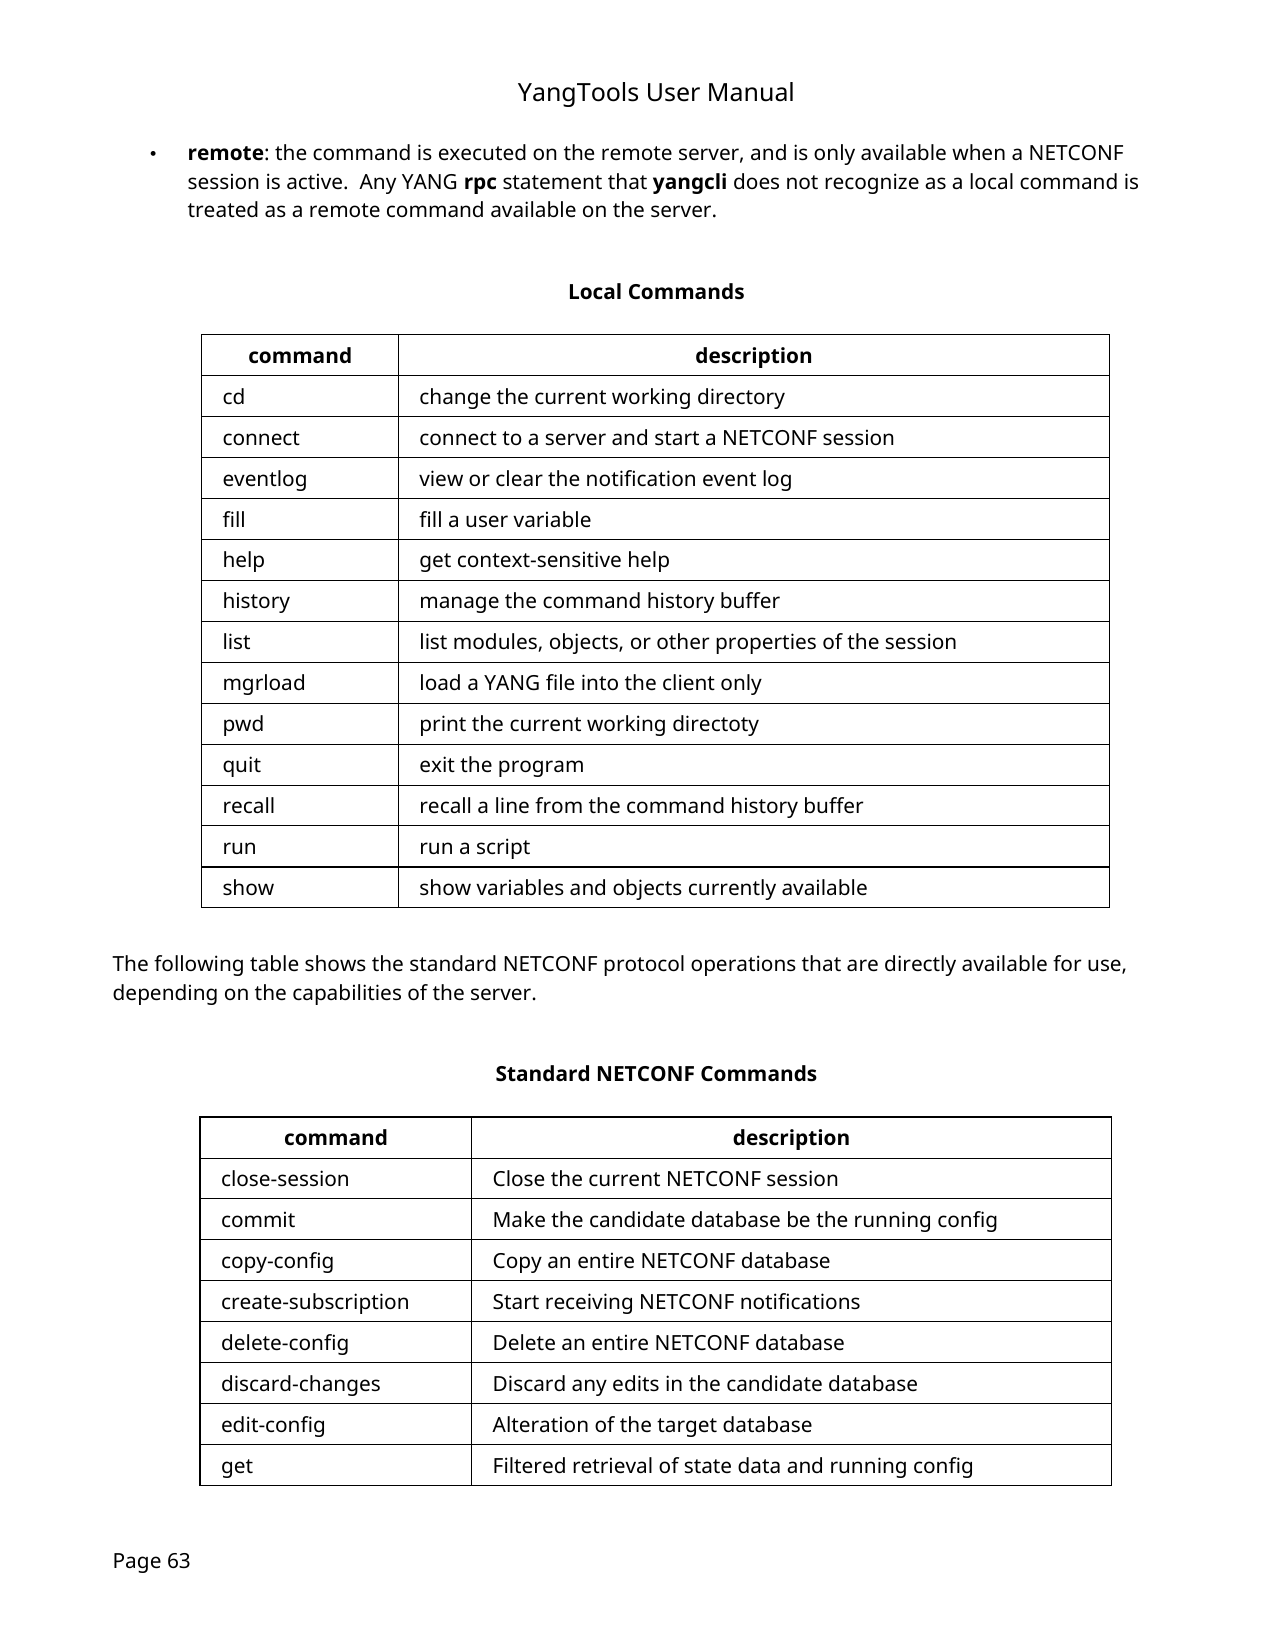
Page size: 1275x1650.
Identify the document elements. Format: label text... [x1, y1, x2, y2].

table_cell Filtered retrieval of state data and running config [472, 1445, 1111, 1485]
table_cell Make the candidate database be the running config [472, 1199, 1111, 1239]
table_cell load a YANG file into the client only [399, 663, 1109, 703]
table_cell Alteration of the target database [472, 1404, 1111, 1444]
table_cell connect to a server and start a NETCONF session [399, 417, 1109, 457]
subtitle Local Commands [127, 277, 1185, 306]
table_cell recall [202, 786, 398, 825]
table_cell edit-config [201, 1404, 471, 1444]
table_cell print the current working directoty [399, 704, 1109, 743]
table_cell delete-config [201, 1322, 471, 1362]
table_cell copy-config [201, 1240, 471, 1280]
table_cell cd [202, 376, 398, 416]
table_cell mgrload [202, 663, 398, 703]
table_header description [472, 1118, 1111, 1157]
table_cell Close the current NETCONF session [472, 1159, 1111, 1198]
list remote: the command is executed on the remote server, and is only available when a NETCONF session is active. Any YANG rpc statement that yangcli does not recognize as a local command is treated as a remote command available on the server. [150, 138, 1200, 224]
table_cell get context-sensitive help [399, 540, 1109, 580]
table_cell pwd [202, 704, 398, 743]
table_header command [201, 1118, 471, 1157]
table_header description [399, 335, 1109, 375]
table_cell list modules, objects, or other properties of the session [399, 622, 1109, 662]
table_cell Delete an entire NETCONF database [472, 1322, 1111, 1362]
table_cell Copy an entire NETCONF database [472, 1240, 1111, 1280]
table_cell list [202, 622, 398, 662]
table_cell connect [202, 417, 398, 457]
table_cell Start receiving NETCONF notifications [472, 1281, 1111, 1321]
table_cell eventlog [202, 458, 398, 498]
table_cell commit [201, 1199, 471, 1239]
table_cell create-subscription [201, 1281, 471, 1321]
table_cell close-session [201, 1159, 471, 1198]
table_cell history [202, 581, 398, 621]
table_cell recall a line from the command history buffer [399, 786, 1109, 825]
table_cell help [202, 540, 398, 580]
table_header command [202, 335, 398, 375]
table_cell quit [202, 745, 398, 784]
table_cell fill a user variable [399, 499, 1109, 539]
table_cell show [202, 868, 398, 907]
table_cell Discard any edits in the candidate database [472, 1363, 1111, 1403]
text The following table shows the standard NETCONF protocol operations that are directly available for use, depending on the capabilities of the server. [112, 949, 1200, 1006]
table_cell show variables and objects currently available [399, 868, 1109, 907]
table_cell change the current working directory [399, 376, 1109, 416]
table_cell manage the command history buffer [399, 581, 1109, 621]
table_cell fill [202, 499, 398, 539]
table_cell run a script [399, 826, 1109, 866]
subtitle Standard NETCONF Commands [127, 1059, 1185, 1088]
table_cell run [202, 826, 398, 866]
table_cell view or clear the notification event log [399, 458, 1109, 498]
table_cell get [201, 1445, 471, 1485]
table_cell exit the program [399, 745, 1109, 784]
table_cell discard-changes [201, 1363, 471, 1403]
